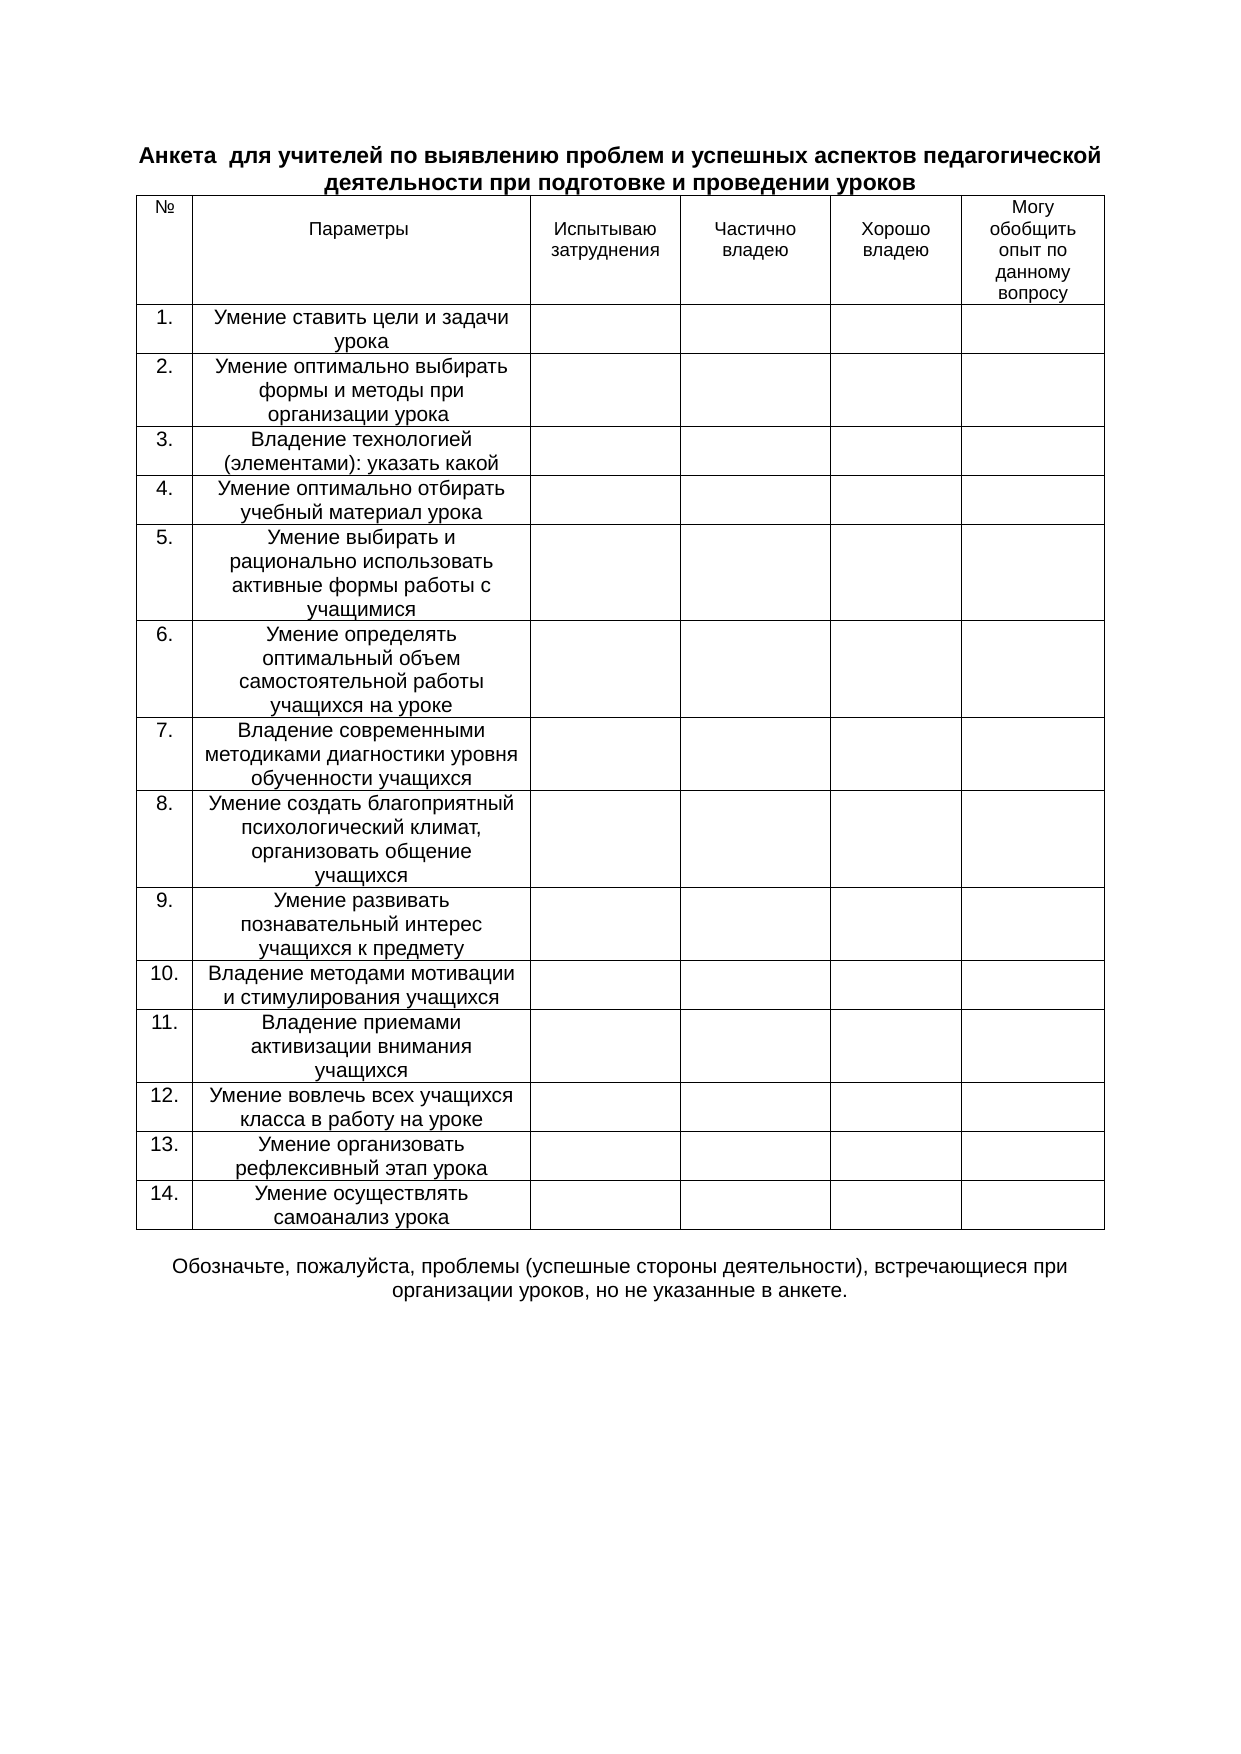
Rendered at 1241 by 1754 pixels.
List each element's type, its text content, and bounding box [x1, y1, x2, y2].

table_cell [831, 1010, 961, 1082]
table_cell [531, 305, 680, 353]
table_cell 14. [137, 1181, 192, 1229]
table_cell [962, 354, 1104, 426]
table_cell [681, 476, 830, 523]
table_cell [681, 961, 830, 1009]
table_cell Умение определять оптимальный объем самостоятельной работы учащихся на уроке [193, 621, 530, 717]
table_cell [962, 427, 1104, 474]
table_cell [531, 718, 680, 790]
table_cell 10. [137, 961, 192, 1009]
table_cell [681, 305, 830, 353]
table_cell [531, 1132, 680, 1180]
table_cell [681, 525, 830, 620]
table_cell Умение выбирать и рационально использовать активные формы работы с учащимися [193, 525, 530, 620]
table_cell [681, 354, 830, 426]
table_cell [681, 1181, 830, 1229]
table_header Частично владею [681, 196, 830, 304]
table_cell [831, 888, 961, 960]
table_cell [831, 791, 961, 887]
table_cell [531, 525, 680, 620]
table_cell [531, 1083, 680, 1131]
table_cell Владение современными методиками диагностики уровня обученности учащихся [193, 718, 530, 790]
table_cell Умение развивать познавательный интерес учащихся к предмету [193, 888, 530, 960]
table_cell [962, 1010, 1104, 1082]
table_cell [962, 305, 1104, 353]
table_cell Владение технологией (элементами): указать какой [193, 427, 530, 474]
table_cell [681, 1083, 830, 1131]
text Анкета для учителей по выявлению проблем и успешных аспектов педагогической деятельности при подготовке и проведении уроков [118, 142, 1122, 195]
table_cell Умение вовлечь всех учащихся класса в работу на уроке [193, 1083, 530, 1131]
table_header Могу обобщить опыт по данному вопросу [962, 196, 1104, 304]
table_header Параметры [193, 196, 530, 304]
table_cell 9. [137, 888, 192, 960]
table_cell [962, 1083, 1104, 1131]
table_cell [681, 621, 830, 717]
table_cell [831, 621, 961, 717]
table_cell 13. [137, 1132, 192, 1180]
table_cell Умение создать благоприятный психологический климат, организовать общение учащихся [193, 791, 530, 887]
table_cell 1. [137, 305, 192, 353]
table_cell [681, 1132, 830, 1180]
table_cell Умение оптимально выбирать формы и методы при организации урока [193, 354, 530, 426]
table_cell [531, 888, 680, 960]
table_cell [831, 525, 961, 620]
table_cell 7. [137, 718, 192, 790]
table_cell [831, 354, 961, 426]
table_cell [962, 718, 1104, 790]
table_cell 8. [137, 791, 192, 887]
table_cell Умение осуществлять самоанализ урока [193, 1181, 530, 1229]
table_cell [681, 1010, 830, 1082]
table_cell Умение оптимально отбирать учебный материал урока [193, 476, 530, 523]
table_cell [831, 476, 961, 523]
table_cell [962, 1132, 1104, 1180]
table_cell [831, 427, 961, 474]
table_cell 6. [137, 621, 192, 717]
table_cell [531, 1181, 680, 1229]
table_cell [531, 791, 680, 887]
table_cell [962, 1181, 1104, 1229]
table_header № [137, 196, 192, 304]
table_cell [531, 427, 680, 474]
table_cell [962, 791, 1104, 887]
table_cell [831, 1083, 961, 1131]
table_cell 5. [137, 525, 192, 620]
table_cell Владение методами мотивации и стимулирования учащихся [193, 961, 530, 1009]
table_cell [681, 888, 830, 960]
table_header Хорошо владею [831, 196, 961, 304]
table_cell 3. [137, 427, 192, 474]
table_cell Умение организовать рефлексивный этап урока [193, 1132, 530, 1180]
table_cell Умение ставить цели и задачи урока [193, 305, 530, 353]
table_cell [962, 621, 1104, 717]
table_cell 12. [137, 1083, 192, 1131]
table_cell 11. [137, 1010, 192, 1082]
table_cell [831, 1132, 961, 1180]
table_cell [681, 427, 830, 474]
table_cell [962, 525, 1104, 620]
table_cell [531, 354, 680, 426]
table_cell [531, 1010, 680, 1082]
table_cell [831, 1181, 961, 1229]
table_cell [831, 718, 961, 790]
table_cell 2. [137, 354, 192, 426]
table_cell [531, 476, 680, 523]
text Обозначьте, пожалуйста, проблемы (успешные стороны деятельности), встречающиеся при организации уроков, но не указанные в анкете. [118, 1254, 1122, 1302]
table_cell [962, 476, 1104, 523]
table_cell [681, 791, 830, 887]
table_cell [681, 718, 830, 790]
table_cell [531, 961, 680, 1009]
table_header Испытываю затруднения [531, 196, 680, 304]
table_cell [962, 961, 1104, 1009]
table_cell [831, 305, 961, 353]
table_cell 4. [137, 476, 192, 523]
table_cell [531, 621, 680, 717]
table_cell [831, 961, 961, 1009]
table_cell Владение приемами активизации внимания учащихся [193, 1010, 530, 1082]
table_cell [962, 888, 1104, 960]
